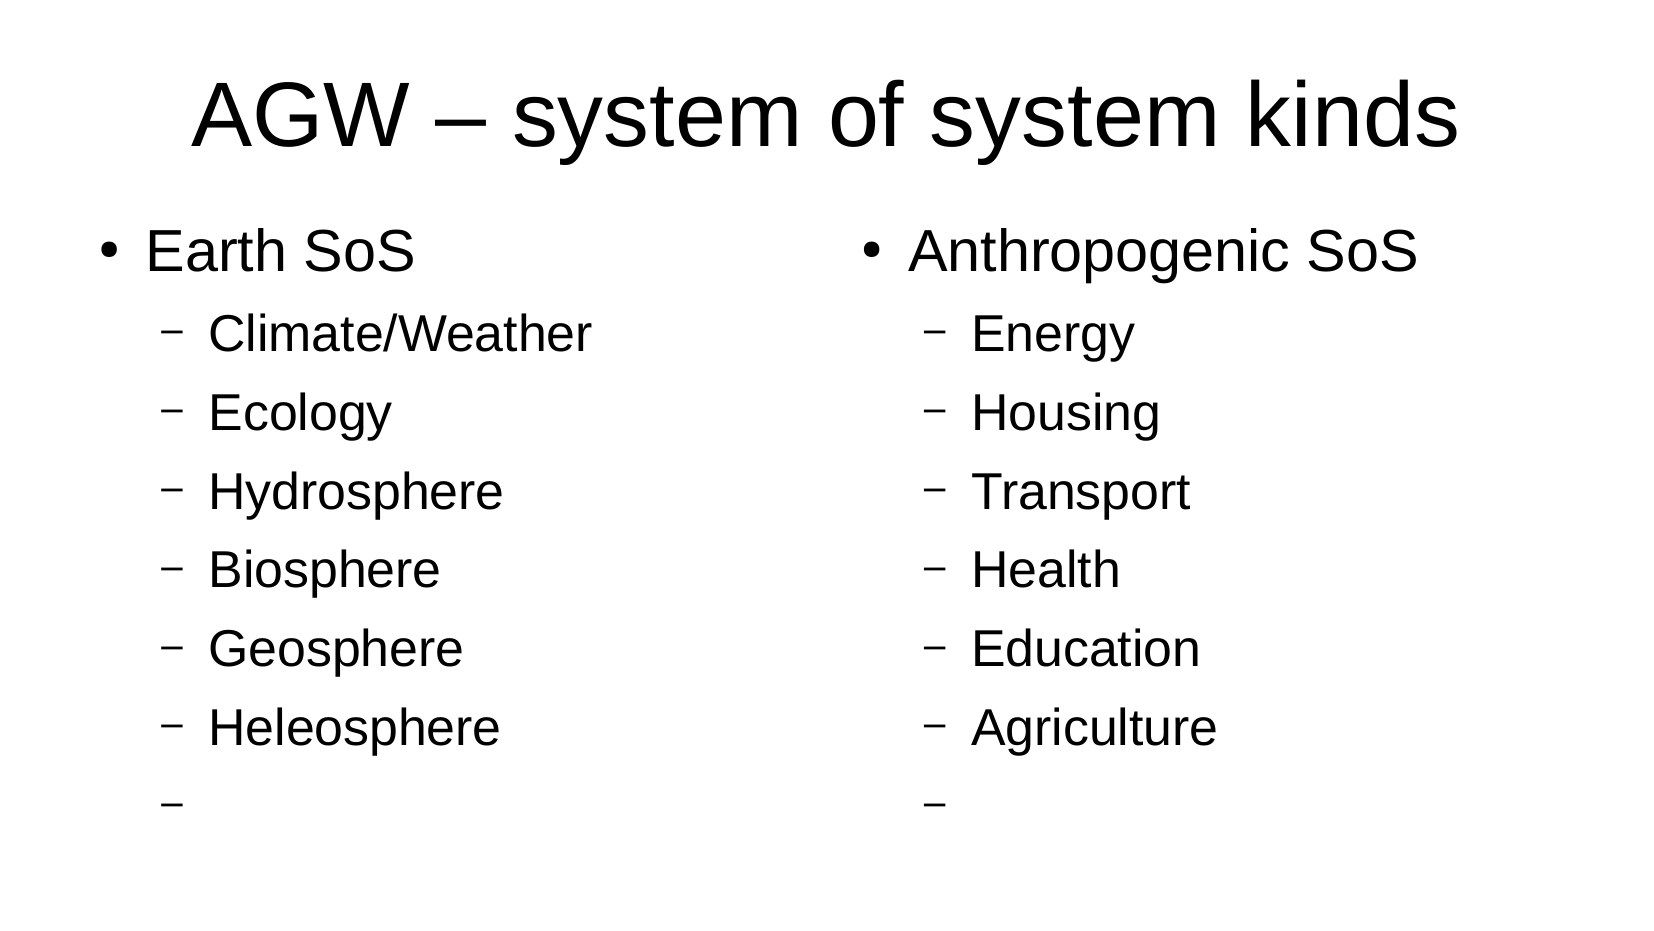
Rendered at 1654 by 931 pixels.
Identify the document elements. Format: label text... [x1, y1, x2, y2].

list Earth SoS Climate/Weather Ecology Hydrosphere Biosphere Geosphere Heleosphere [82, 217, 809, 758]
list Anthropogenic SoS Energy Housing Transport Health Education Agriculture [845, 217, 1572, 758]
title AGW – system of system kinds [82, 37, 1571, 193]
